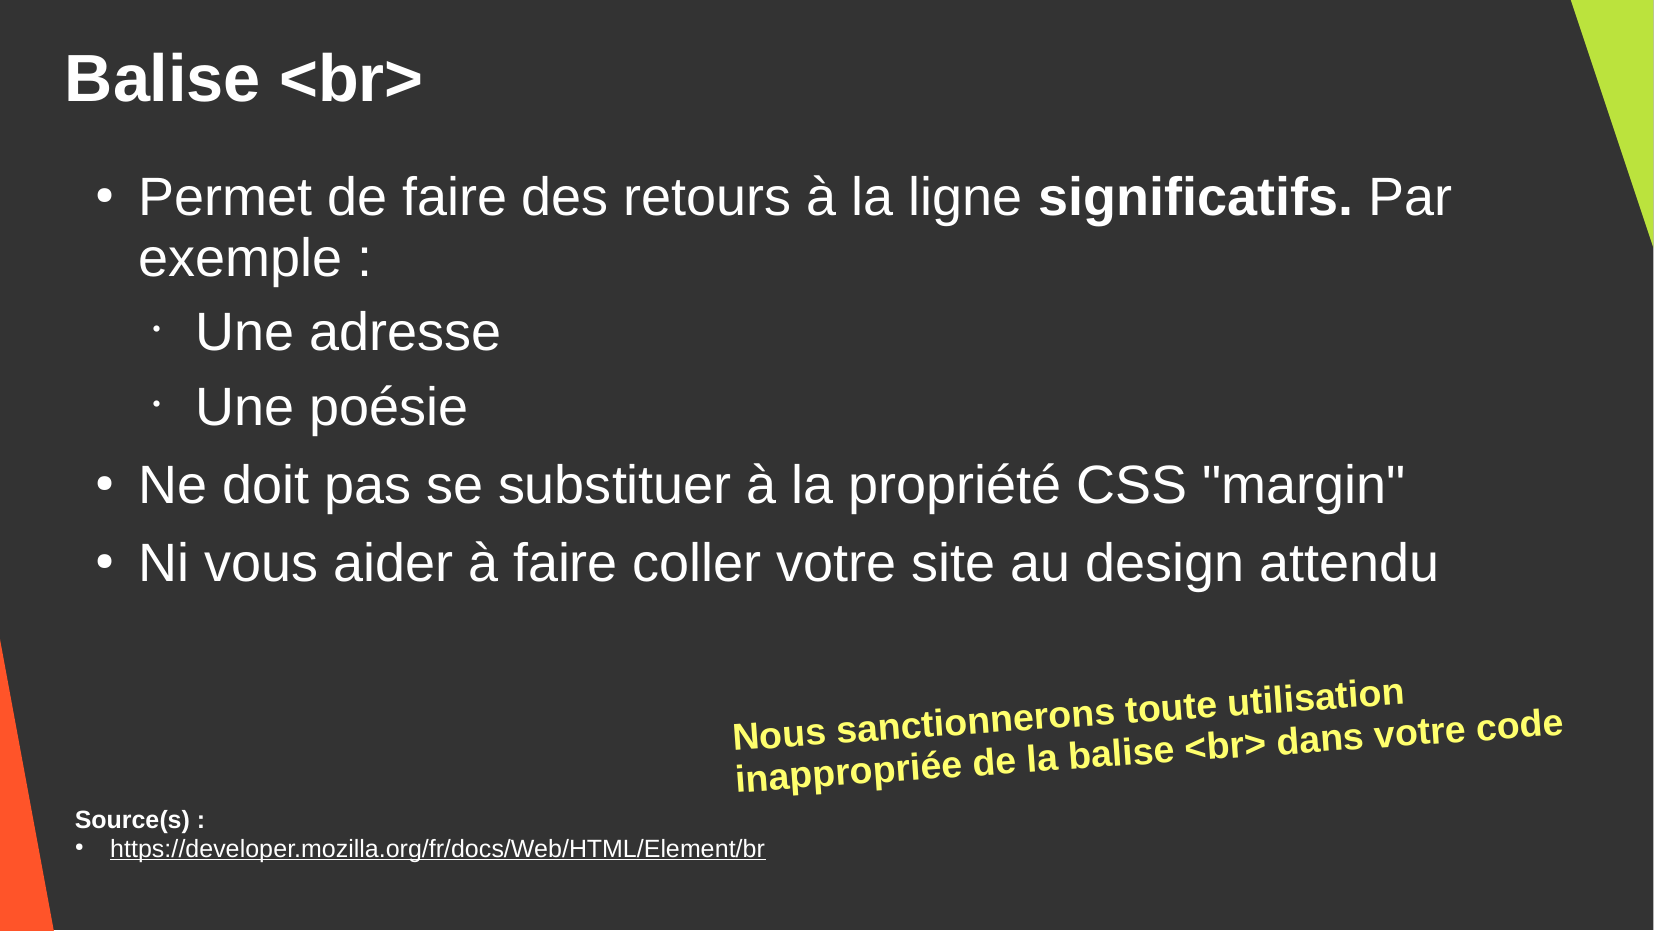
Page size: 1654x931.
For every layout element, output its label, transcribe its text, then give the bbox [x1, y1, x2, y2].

text_box [1570, 0, 1654, 250]
text_box [0, 639, 54, 931]
text_box Nous sanctionnerons toute utilisation inappropriée de la balise <br> dans votre code [715, 650, 1583, 810]
title Balise <br> [64, 40, 1553, 125]
text_box Source(s) : https://developer.mozilla.org/fr/docs/Web/HTML/Element/br [60, 798, 1546, 898]
list Permet de faire des retours à la ligne significatifs. Par exemple : Une adresse Une poésie Ne doit pas se substituer à la propriété CSS "margin" Ni vous aider à faire coller votre site au design attendu [80, 166, 1635, 603]
